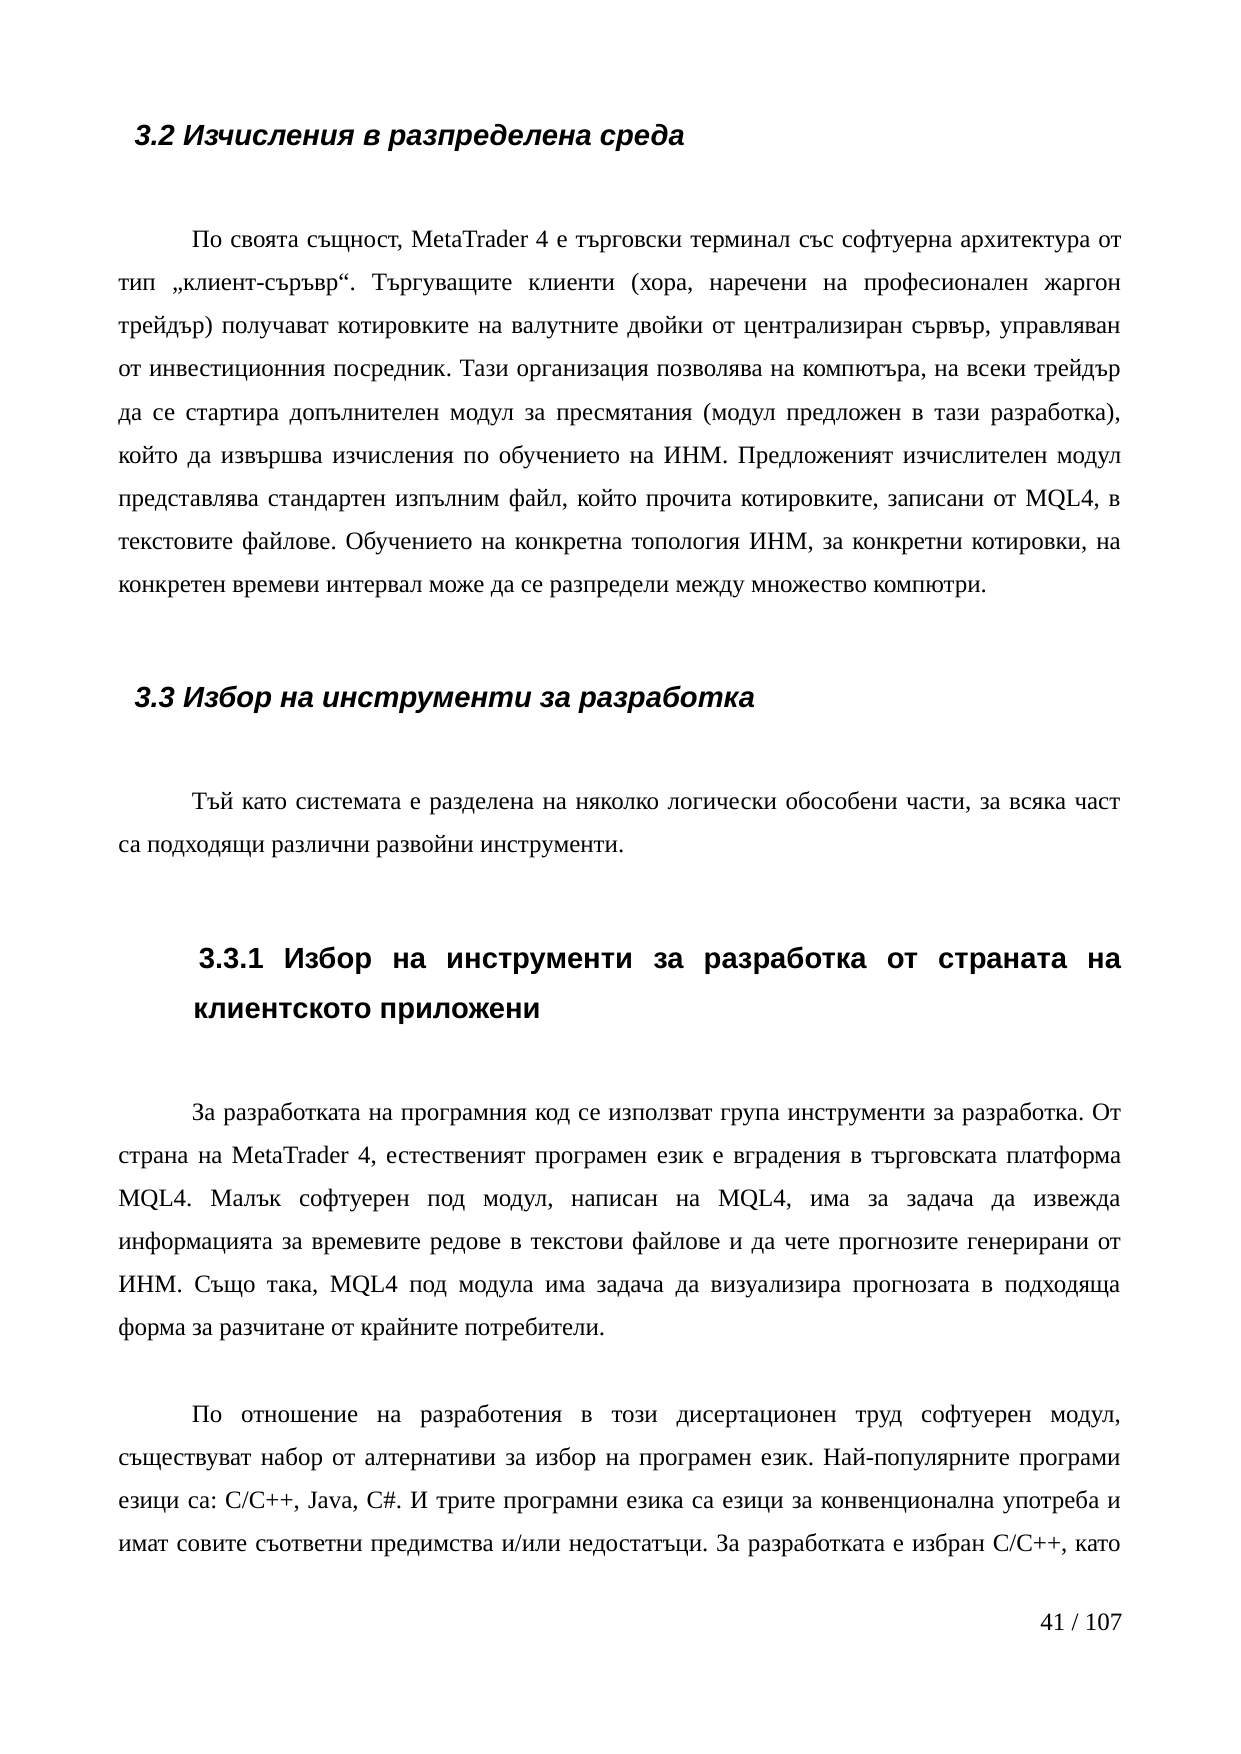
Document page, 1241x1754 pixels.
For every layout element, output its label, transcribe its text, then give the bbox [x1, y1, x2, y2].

text По отношение на разработения в този дисертационен труд софтуерен модул, съществуват набор от алтернативи за избор на програмен език. Най-популярните програми езици са: C/C++, Java, C#. И трите програмни езика са езици за конвенционална употреба и имат совите съответни предимства и/или недостатъци. За разработката е избран С/С++, като [118, 1399, 1122, 1557]
subtitle 3.3 Избор на инструменти за разработка [118, 680, 1122, 714]
subtitle 3.2 Изчисления в разпределена среда [118, 118, 1122, 152]
text По своята същност, MetaTrader 4 е търговски терминал със софтуерна архитектура от тип „клиент-съръвр“. Търгуващите клиенти (хора, наречени на професионален жаргон трейдър) получават котировките на валутните двойки от централизиран сървър, управляван от инвестиционния посредник. Тази организация позволява на компютъра, на всеки трейдър да се стартира допълнителен модул за пресмятания (модул предложен в тази разработка), който да извършва изчисления по обучението на ИНМ. Предложеният изчислителен модул представлява стандартен изпълним файл, който прочита котировките, записани от MQL4, в текстовите файлове. Обучението на конкретна топология ИНМ, за конкретни котировки, на конкретен времеви интервал може да се разпредели между множество компютри. [118, 224, 1122, 598]
text За разработката на програмния код се използват група инструменти за разработка. От страна на MetaTrader 4, естественият програмен език е вградения в търговската платформа MQL4. Малък софтуерен под модул, написан на MQL4, има за задача да извежда информацията за времевите редове в текстови файлове и да чете прогнозите генерирани от ИНМ. Също така, MQL4 под модула има задача да визуализира прогнозата в подходяща форма за разчитане от крайните потребители. [118, 1097, 1122, 1341]
subtitle 3.3.1 Избор на инструменти за разработка от страната на клиентското приложени [118, 941, 1122, 1024]
text Тъй като системата е разделена на няколко логически обособени части, за всяка част са подходящи различни развойни инструменти. [118, 786, 1122, 858]
